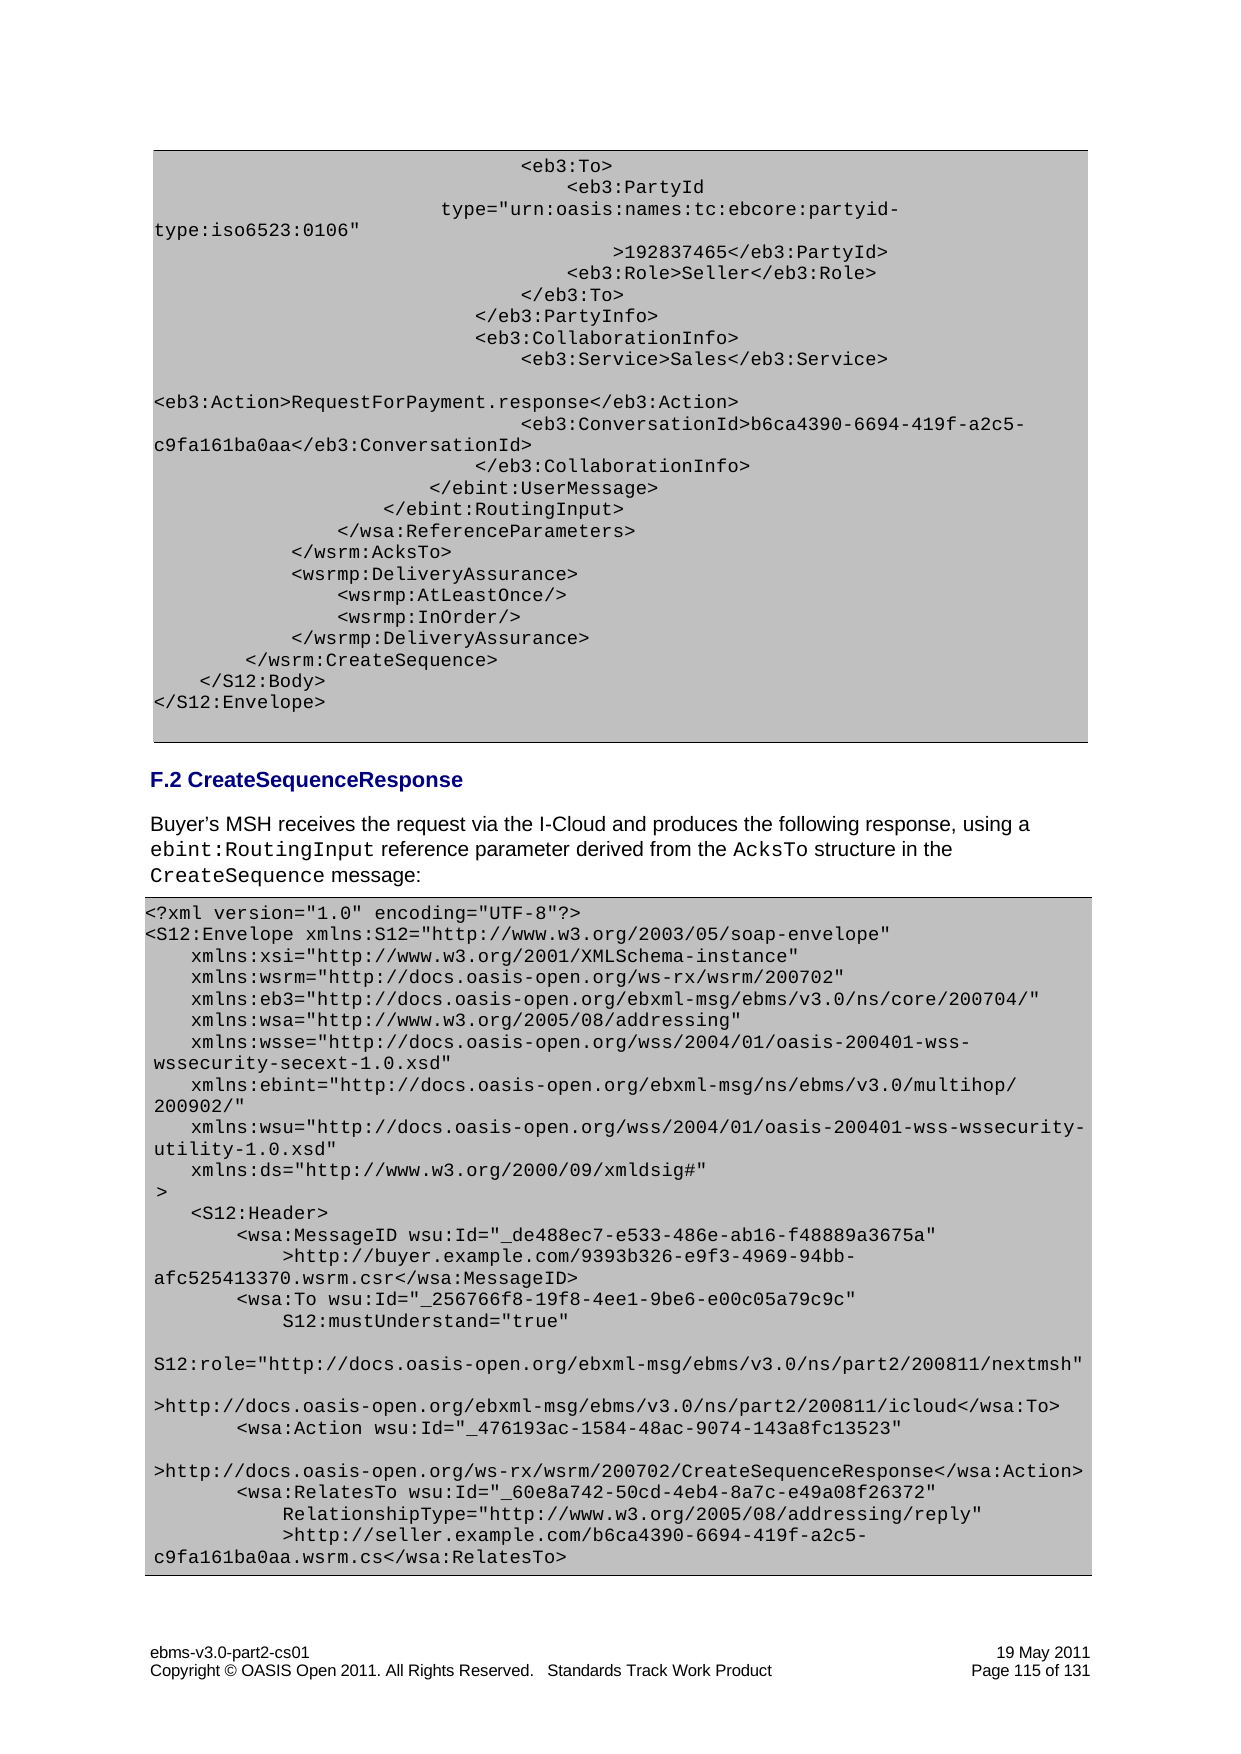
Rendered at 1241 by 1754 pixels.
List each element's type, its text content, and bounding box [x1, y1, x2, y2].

text </wsrm:CreateSequence> [153, 643, 1088, 665]
text </S12:Body> [153, 665, 1088, 686]
text Buyer’s MSH receives the request via the I-Cloud and produces the following response, using a ebint:RoutingInput reference parameter derived from the AcksTo structure in the CreateSequence message: [150, 812, 1090, 889]
text RelationshipType="http://www.w3.org/2005/08/addressing/reply" [145, 1498, 1092, 1519]
text xmlns:wsa="http://www.w3.org/2005/08/addressing" [145, 1004, 1092, 1026]
text <eb3:Role>Seller</eb3:Role> [153, 257, 1088, 279]
text </wsrmp:DeliveryAssurance> [153, 622, 1088, 643]
text >http://seller.example.com/b6ca4390-6694-419f-a2c5-c9fa161ba0aa.wsrm.cs</wsa:RelatesTo> [145, 1519, 1092, 1575]
text <wsrmp:InOrder/> [153, 601, 1088, 622]
text xmlns:eb3="http://docs.oasis-open.org/ebxml-msg/ebms/v3.0/ns/core/200704/" [145, 983, 1092, 1004]
subtitle CreateSequenceResponse [150, 767, 1090, 792]
text </wsrm:AcksTo> [153, 536, 1088, 558]
text xmlns:wsse="http://docs.oasis-open.org/wss/2004/01/oasis-200401-wss-wssecurity-secext-1.0.xsd" [145, 1026, 1092, 1069]
text xmlns:xsi="http://www.w3.org/2001/XMLSchema-instance" [145, 940, 1092, 961]
text </wsa:ReferenceParameters> [153, 515, 1088, 536]
text </ebint:RoutingInput> [153, 493, 1088, 515]
text <wsa:To wsu:Id="_256766f8-19f8-4ee1-9be6-e00c05a79c9c" [145, 1283, 1092, 1305]
text xmlns:wsu="http://docs.oasis-open.org/wss/2004/01/oasis-200401-wss-wssecurity-utility-1.0.xsd" [145, 1112, 1092, 1154]
text xmlns:wsrm="http://docs.oasis-open.org/ws-rx/wsrm/200702" [145, 961, 1092, 983]
text <wsa:Action wsu:Id="_476193ac-1584-48ac-9074-143a8fc13523" [145, 1412, 1092, 1433]
text </eb3:PartyInfo> [153, 300, 1088, 322]
text type="urn:oasis:names:tc:ebcore:partyid-type:iso6523:0106" [153, 193, 1088, 236]
text <eb3:PartyId [153, 171, 1088, 193]
text </eb3:CollaborationInfo> [153, 450, 1088, 472]
text > [145, 1176, 1092, 1197]
text </ebint:UserMessage> [153, 472, 1088, 493]
text <eb3:Service>Sales</eb3:Service> [153, 343, 1088, 364]
text >192837465</eb3:PartyId> [153, 236, 1088, 257]
text xmlns:ebint="http://docs.oasis-open.org/ebxml-msg/ns/ebms/v3.0/multihop/200902/" [145, 1069, 1092, 1112]
text <wsrmp:AtLeastOnce/> [153, 579, 1088, 601]
text <S12:Envelope xmlns:S12="http://www.w3.org/2003/05/soap-envelope" [145, 918, 1092, 940]
text >http://docs.oasis-open.org/ebxml-msg/ebms/v3.0/ns/part2/200811/icloud</wsa:To> [145, 1369, 1092, 1412]
text <S12:Header> [145, 1197, 1092, 1219]
text <?xml version="1.0" encoding="UTF-8"?> [145, 898, 1092, 918]
text <eb3:To> [153, 151, 1088, 171]
text >http://buyer.example.com/9393b326-e9f3-4969-94bb-afc525413370.wsrm.csr</wsa:MessageID> [145, 1240, 1092, 1283]
text S12:mustUnderstand="true" [145, 1305, 1092, 1326]
text <eb3:CollaborationInfo> [153, 322, 1088, 343]
text <eb3:ConversationId>b6ca4390-6694-419f-a2c5-c9fa161ba0aa</eb3:ConversationId> [153, 407, 1088, 450]
text </eb3:To> [153, 279, 1088, 300]
text >http://docs.oasis-open.org/ws-rx/wsrm/200702/CreateSequenceResponse</wsa:Action> [145, 1433, 1092, 1476]
text xmlns:ds="http://www.w3.org/2000/09/xmldsig#" [145, 1154, 1092, 1176]
text <eb3:Action>RequestForPayment.response</eb3:Action> [153, 364, 1088, 407]
text <wsrmp:DeliveryAssurance> [153, 558, 1088, 579]
text </S12:Envelope> [153, 686, 1088, 708]
text S12:role="http://docs.oasis-open.org/ebxml-msg/ebms/v3.0/ns/part2/200811/nextmsh" [145, 1326, 1092, 1369]
text <wsa:MessageID wsu:Id="_de488ec7-e533-486e-ab16-f48889a3675a" [145, 1219, 1092, 1240]
text <wsa:RelatesTo wsu:Id="_60e8a742-50cd-4eb4-8a7c-e49a08f26372" [145, 1476, 1092, 1498]
